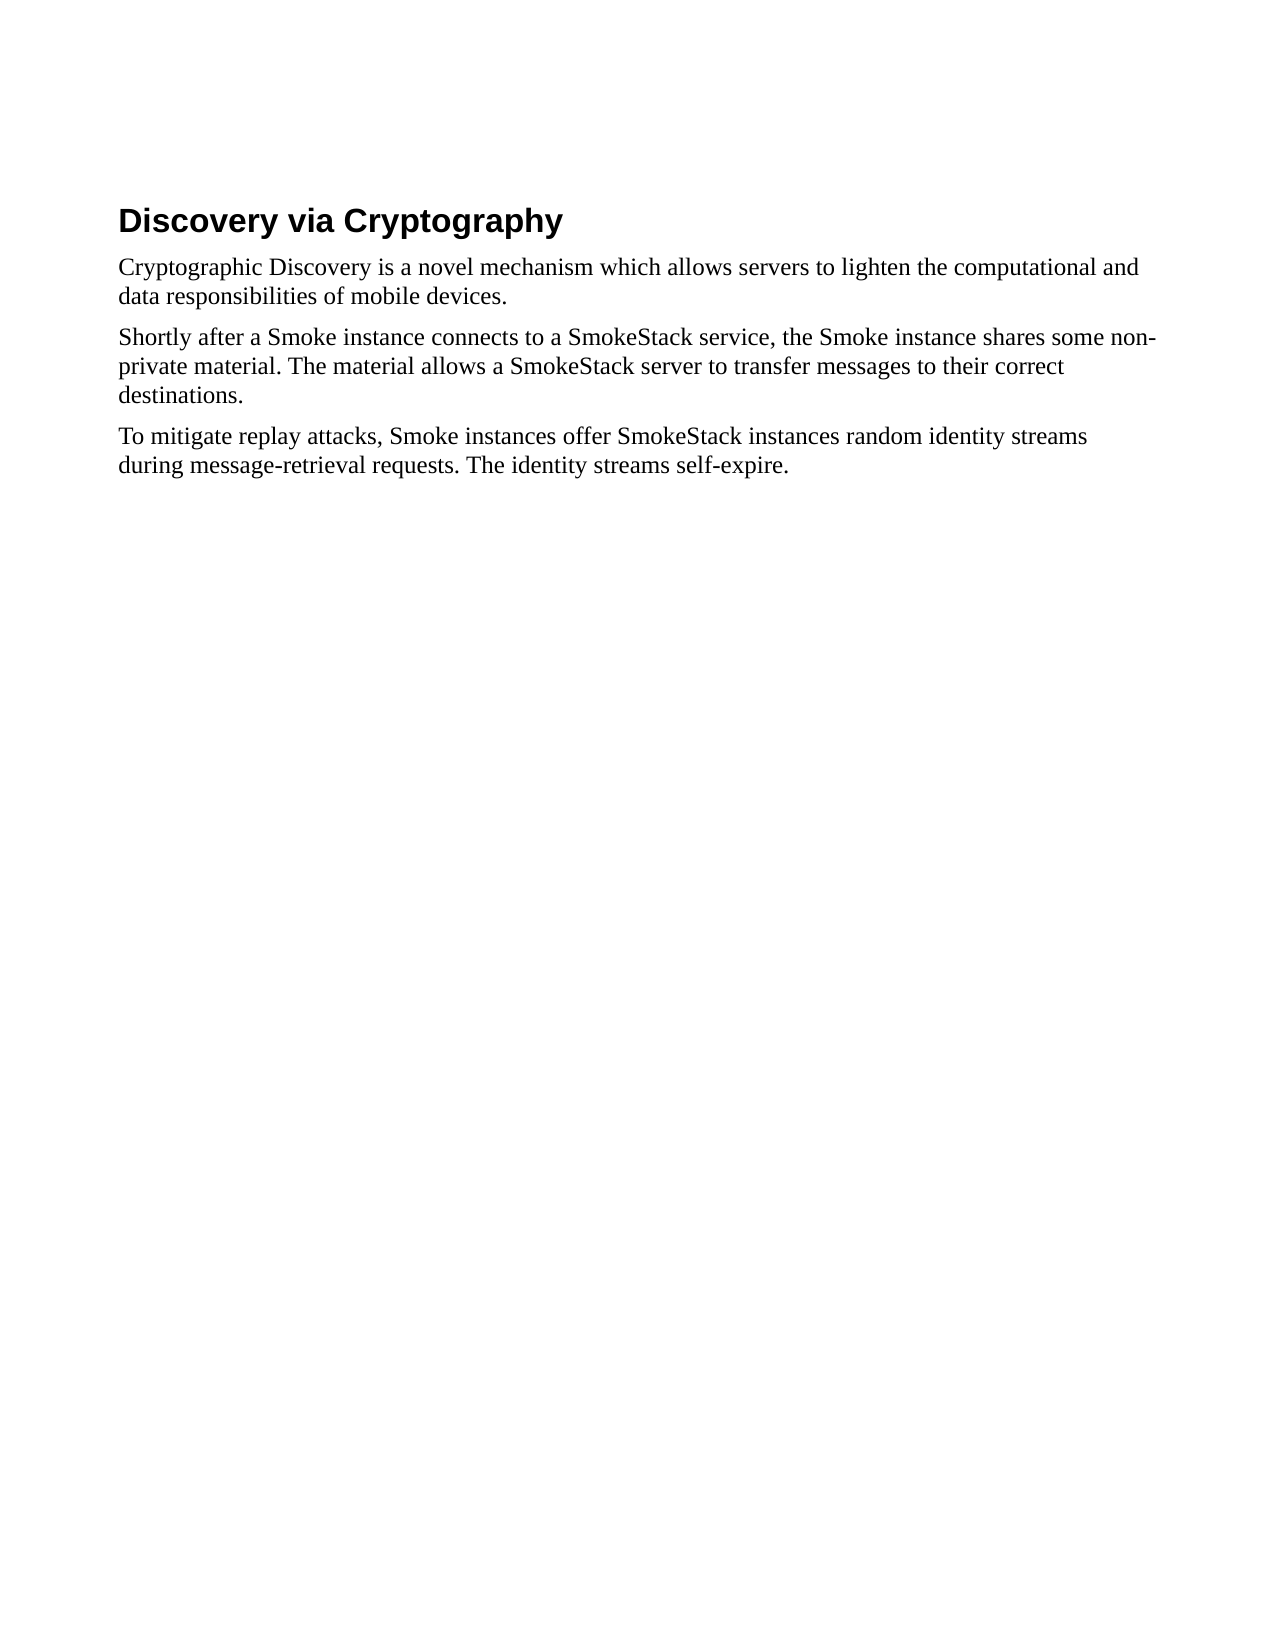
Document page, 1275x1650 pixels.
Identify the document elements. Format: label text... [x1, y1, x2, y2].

subtitle Discovery via Cryptography [118, 201, 1157, 240]
text Shortly after a Smoke instance connects to a SmokeStack service, the Smoke instance shares some non-private material. The material allows a SmokeStack server to transfer messages to their correct destinations. [118, 322, 1157, 409]
text Cryptographic Discovery is a novel mechanism which allows servers to lighten the computational and data responsibilities of mobile devices. [118, 252, 1157, 310]
text To mitigate replay attacks, Smoke instances offer SmokeStack instances random identity streams during message-retrieval requests. The identity streams self-expire. [118, 421, 1157, 479]
